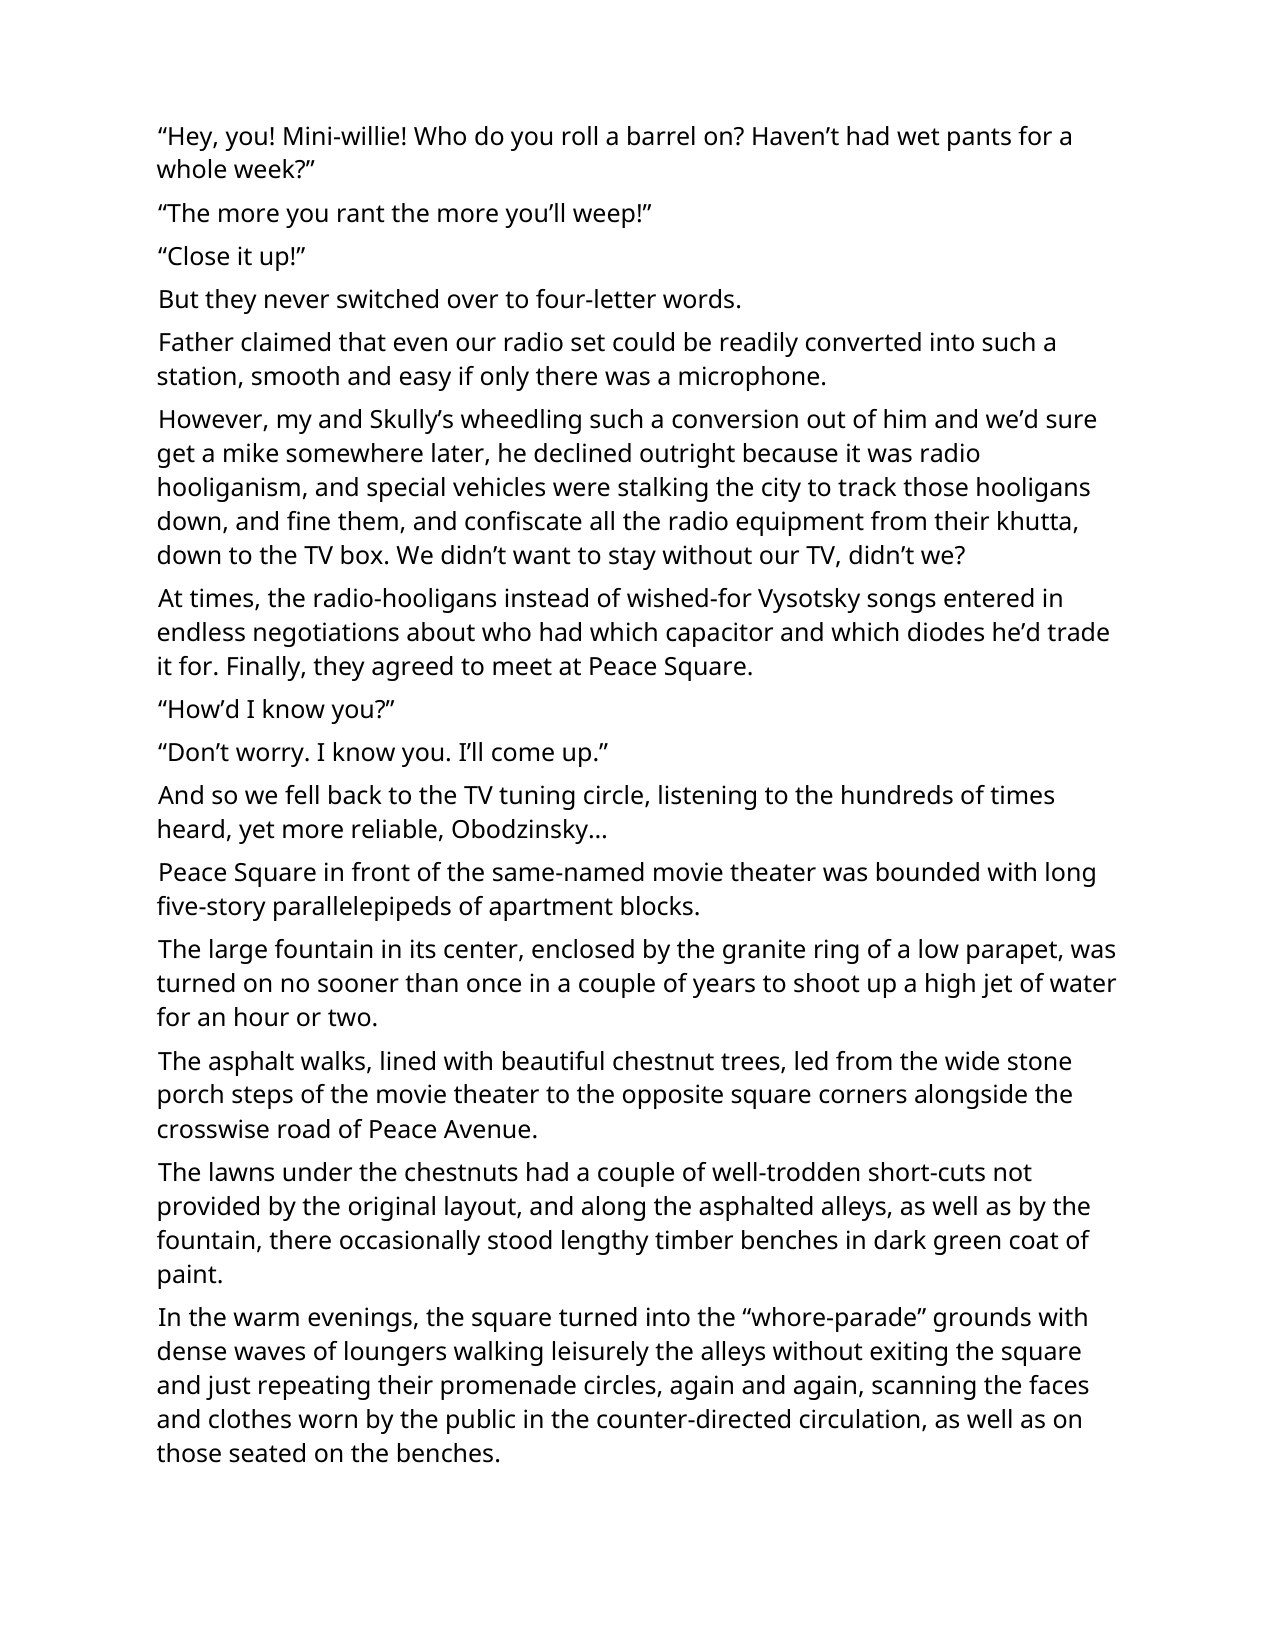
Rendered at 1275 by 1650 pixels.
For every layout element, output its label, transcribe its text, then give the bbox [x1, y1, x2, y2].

text Father claimed that even our radio set could be readily converted into such a station, smooth and easy if only there was a microphone. [156, 324, 1118, 392]
text “Don’t worry. I know you. I’ll come up.” [156, 735, 1118, 769]
text The large fountain in its center, enclosed by the granite ring of a low parapet, was turned on no sooner than once in a couple of years to shoot up a high jet of water for an hour or two. [156, 932, 1118, 1034]
text At times, the radio-hooligans instead of wished-for Vysotsky songs entered in endless negotiations about who had which capacitor and which diodes he’d trade it for. Finally, they agreed to meet at Peace Square. [156, 581, 1118, 683]
text Peace Square in front of the same-named movie theater was bounded with long five-story parallelepipeds of apartment blocks. [156, 855, 1118, 923]
text However, my and Skully’s wheedling such a conversion out of him and we’d sure get a mike somewhere later, he declined outright because it was radio hooliganism, and special vehicles were stalking the city to track those hooligans down, and fine them, and confiscate all the radio equipment from their khutta, down to the TV box. We didn’t want to stay without our TV, didn’t we? [156, 401, 1118, 572]
text The asphalt walks, lined with beautiful chestnut trees, led from the wide stone porch steps of the movie theater to the opposite square corners alongside the crosswise road of Peace Avenue. [156, 1043, 1118, 1145]
text “The more you rant the more you’ll weep!” [156, 195, 1118, 229]
text And so we fell back to the TV tuning circle, listening to the hundreds of times heard, yet more reliable, Obodzinsky… [156, 778, 1118, 846]
text “How’d I know you?” [156, 692, 1118, 726]
text “Close it up!” [156, 238, 1118, 272]
text But they never switched over to four-letter words. [156, 281, 1118, 315]
text In the warm evenings, the square turned into the “whore-parade” grounds with dense waves of loungers walking leisurely the alleys without exiting the square and just repeating their promenade circles, again and again, scanning the faces and clothes worn by the public in the counter-directed circulation, as well as on those seated on the benches. [156, 1299, 1118, 1470]
text “Hey, you! Mini-willie! Who do you roll a barrel on? Haven’t had wet pants for a whole week?” [156, 118, 1118, 186]
text The lawns under the chestnuts had a couple of well-trodden short-cuts not provided by the original layout, and along the asphalted alleys, as well as by the fountain, there occasionally stood lengthy timber benches in dark green coat of paint. [156, 1154, 1118, 1291]
